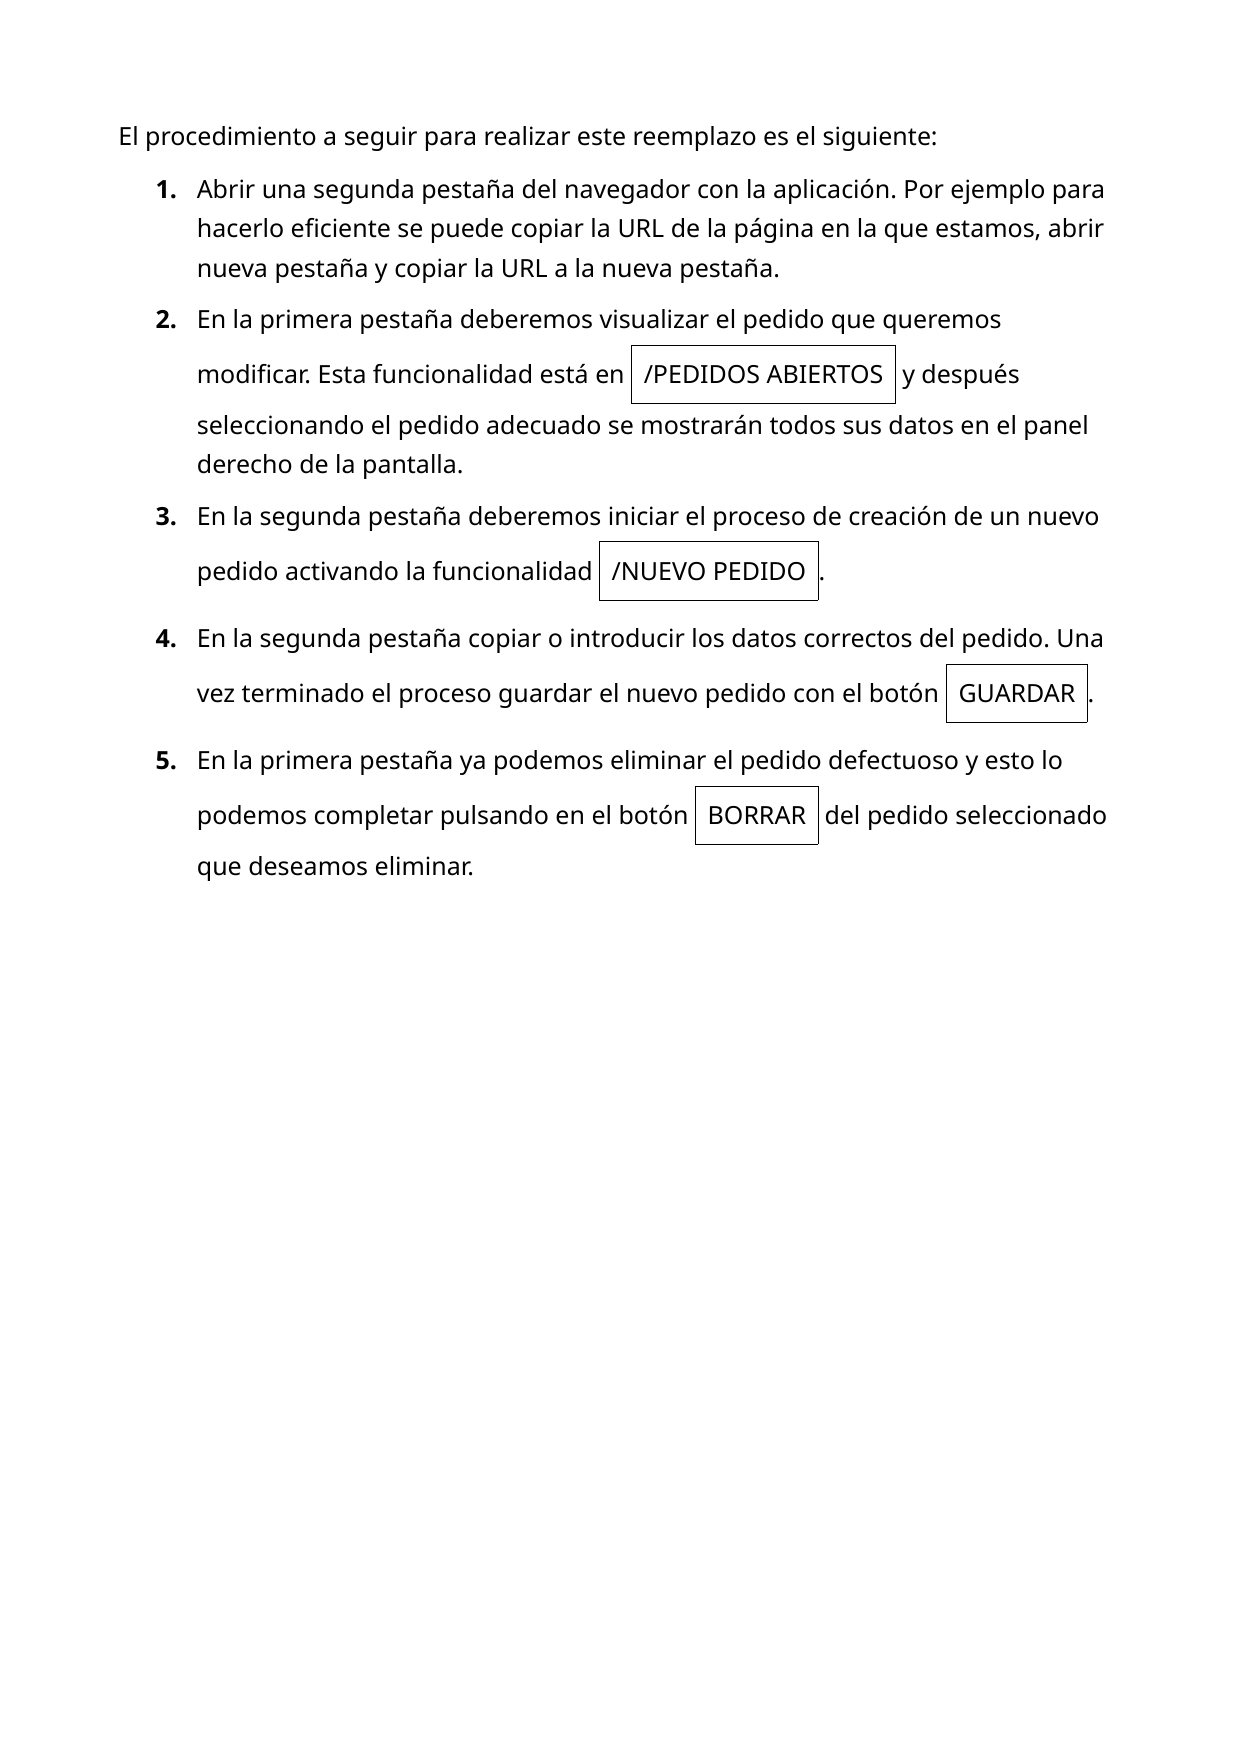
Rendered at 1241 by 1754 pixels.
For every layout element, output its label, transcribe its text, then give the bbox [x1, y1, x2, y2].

text El procedimiento a seguir para realizar este reemplazo es el siguiente: [118, 118, 1122, 152]
list En la primera pestaña deberemos visualizar el pedido que queremos modificar. Esta funcionalidad está en /PEDIDOS ABIERTOS y después seleccionando el pedido adecuado se mostrarán todos sus datos en el panel derecho de la pantalla. [155, 302, 1122, 481]
list En la segunda pestaña copiar o introducir los datos correctos del pedido. Una vez terminado el proceso guardar el nuevo pedido con el botón GUARDAR. [155, 621, 1122, 722]
list En la segunda pestaña deberemos iniciar el proceso de creación de un nuevo pedido activando la funcionalidad /NUEVO PEDIDO. [155, 499, 1122, 600]
list Abrir una segunda pestaña del navegador con la aplicación. Por ejemplo para hacerlo eficiente se puede copiar la URL de la página en la que estamos, abrir nueva pestaña y copiar la URL a la nueva pestaña. [155, 172, 1122, 284]
list En la primera pestaña ya podemos eliminar el pedido defectuoso y esto lo podemos completar pulsando en el botón BORRAR del pedido seleccionado que deseamos eliminar. [155, 743, 1122, 883]
